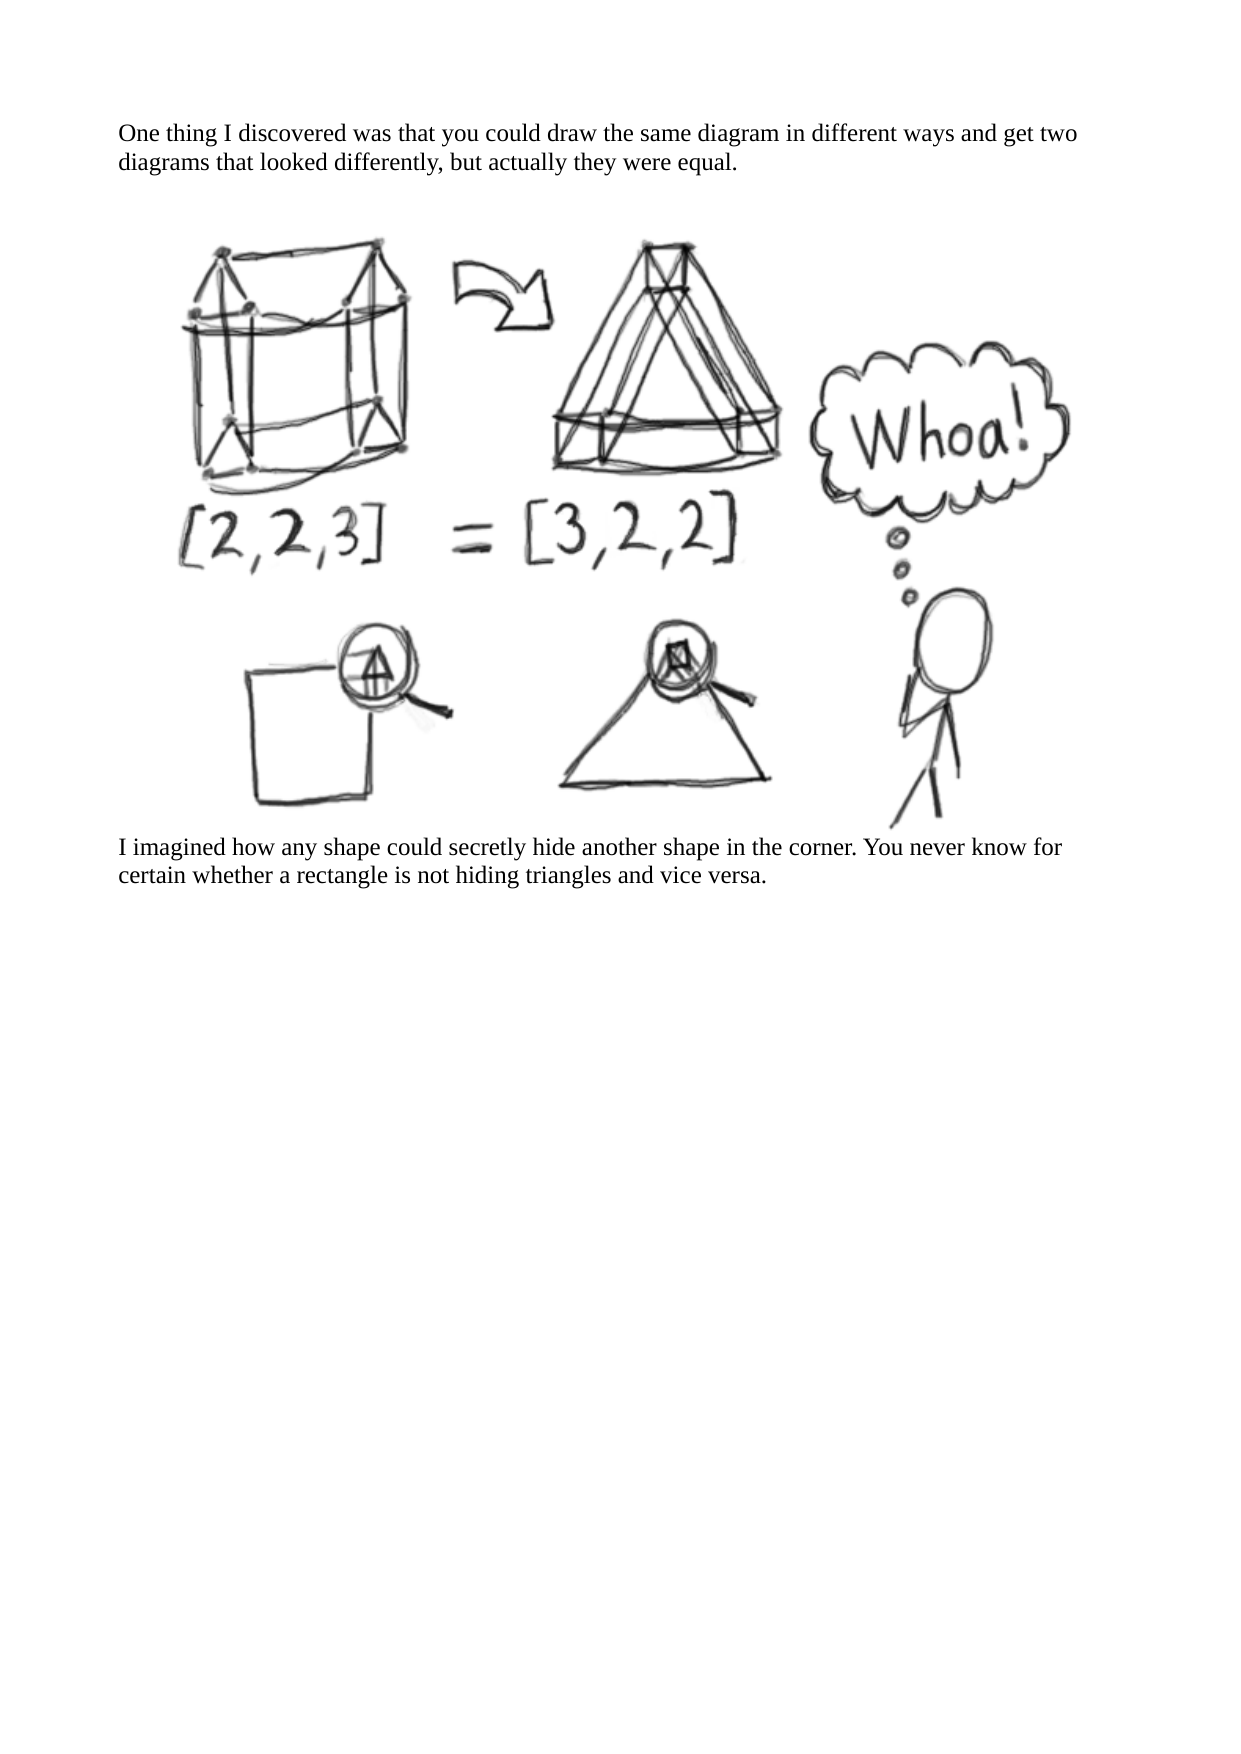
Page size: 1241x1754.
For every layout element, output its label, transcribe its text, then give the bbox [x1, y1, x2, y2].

picture [118, 204, 1123, 832]
text I imagined how any shape could secretly hide another shape in the corner. You never know for certain whether a rectangle is not hiding triangles and vice versa. [118, 832, 1122, 889]
text One thing I discovered was that you could draw the same diagram in different ways and get two diagrams that looked differently, but actually they were equal. [118, 118, 1122, 176]
